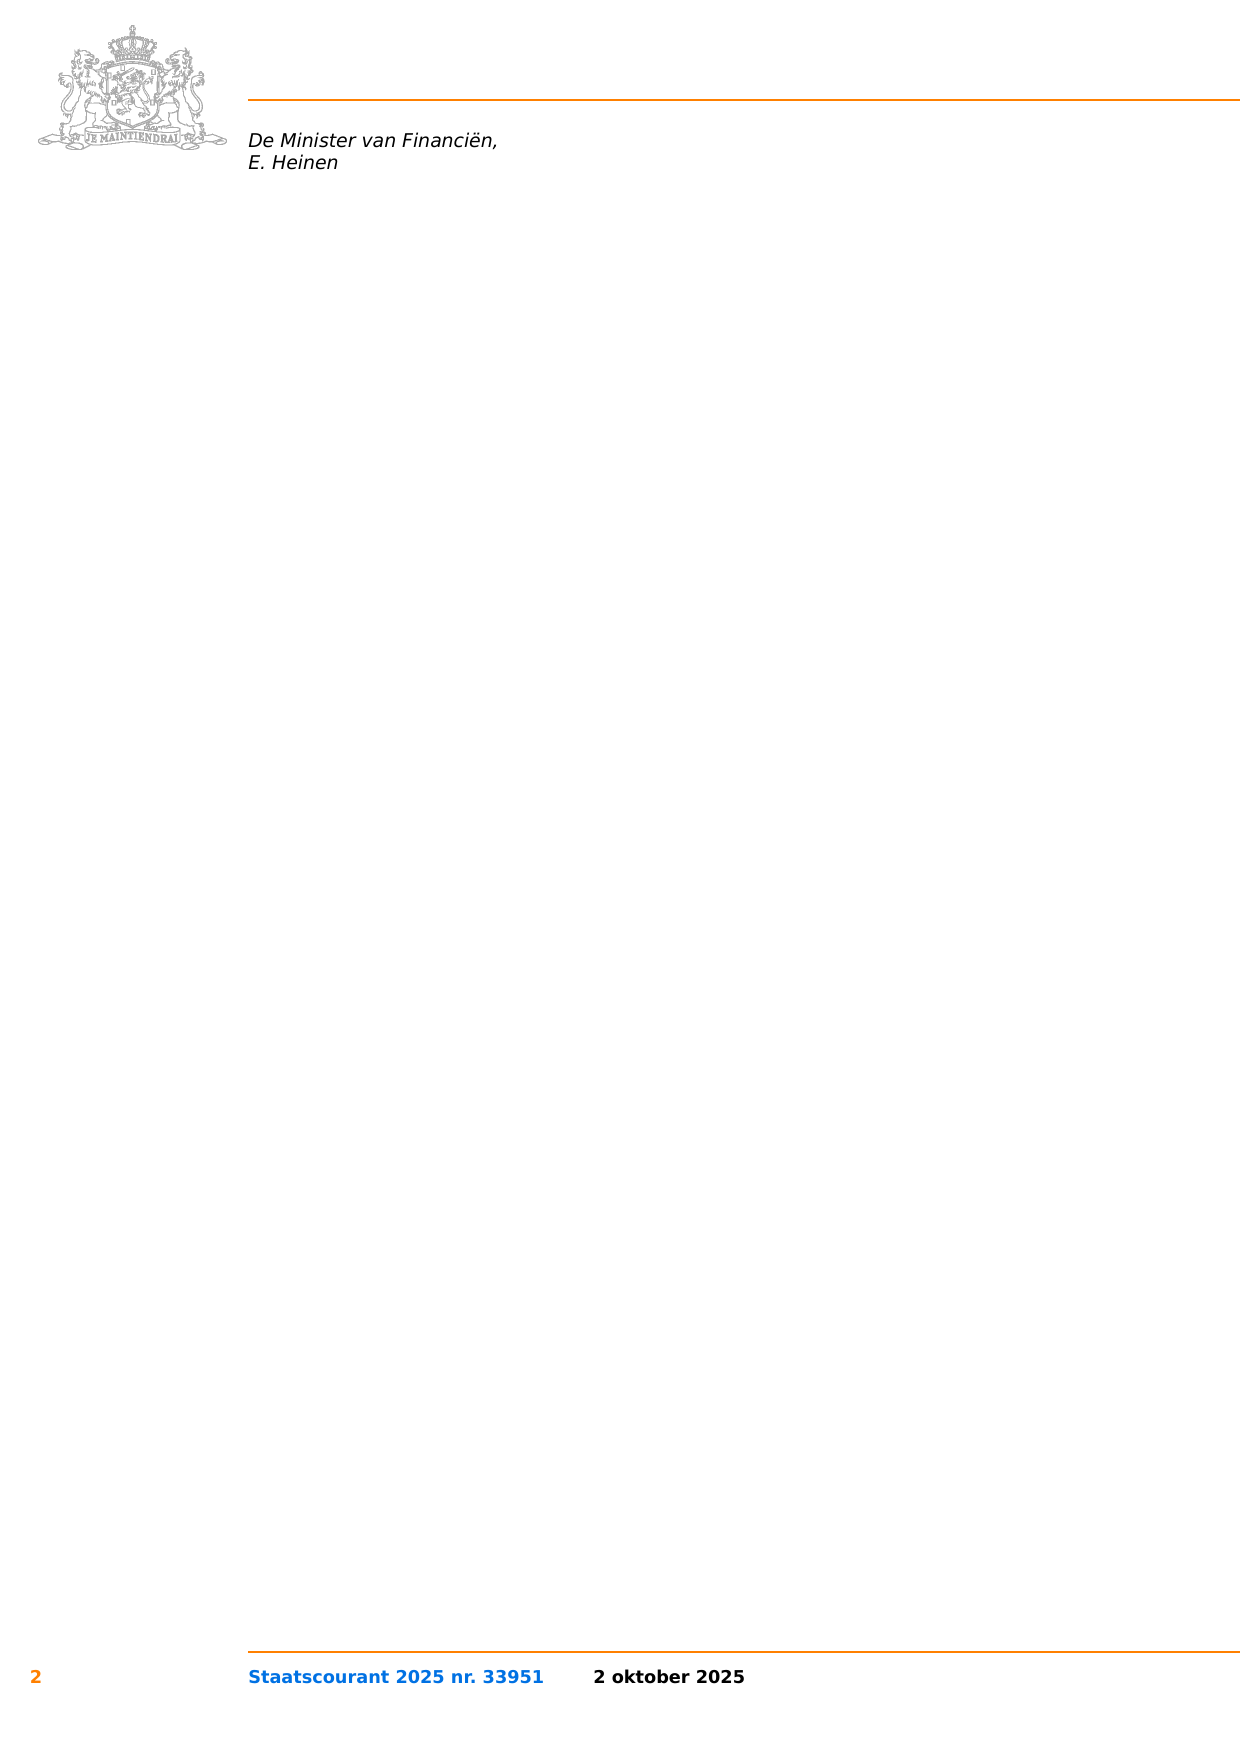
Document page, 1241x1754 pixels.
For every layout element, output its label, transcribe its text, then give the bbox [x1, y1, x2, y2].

text De Minister van Financiën, E. Heinen [248, 130, 1163, 174]
picture [38, 25, 227, 150]
